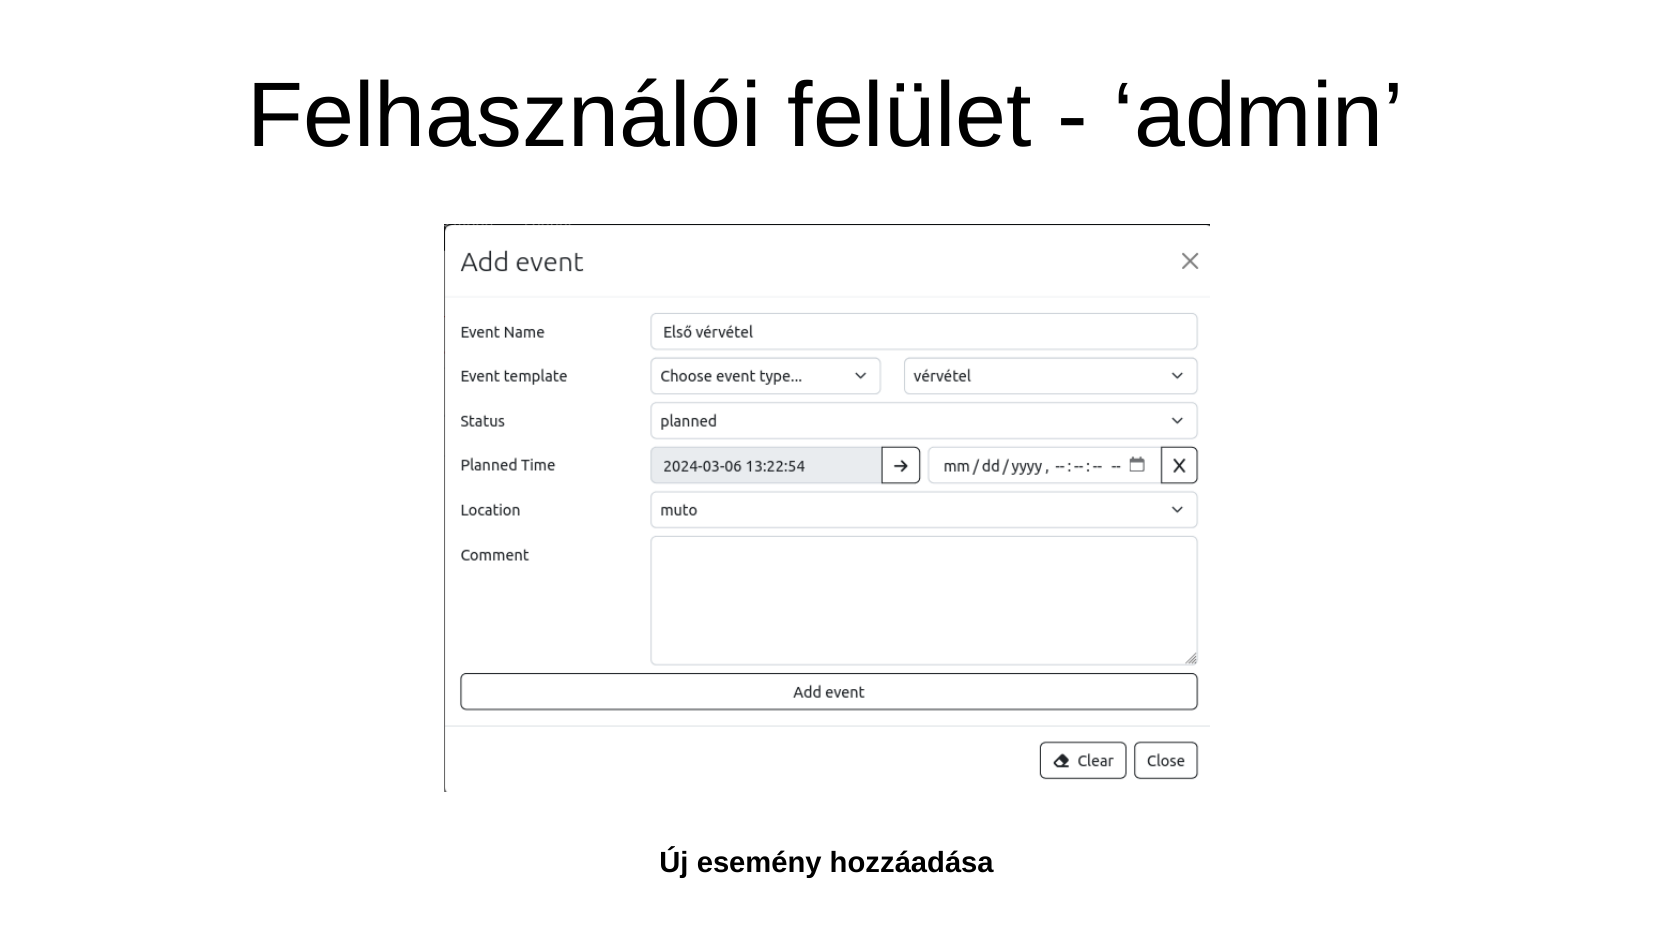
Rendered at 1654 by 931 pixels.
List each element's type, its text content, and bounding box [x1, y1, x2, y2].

text_box Új esemény hozzáadása [644, 838, 1010, 887]
picture [444, 224, 1210, 792]
title Felhasználói felület - ‘admin’ [82, 37, 1571, 193]
